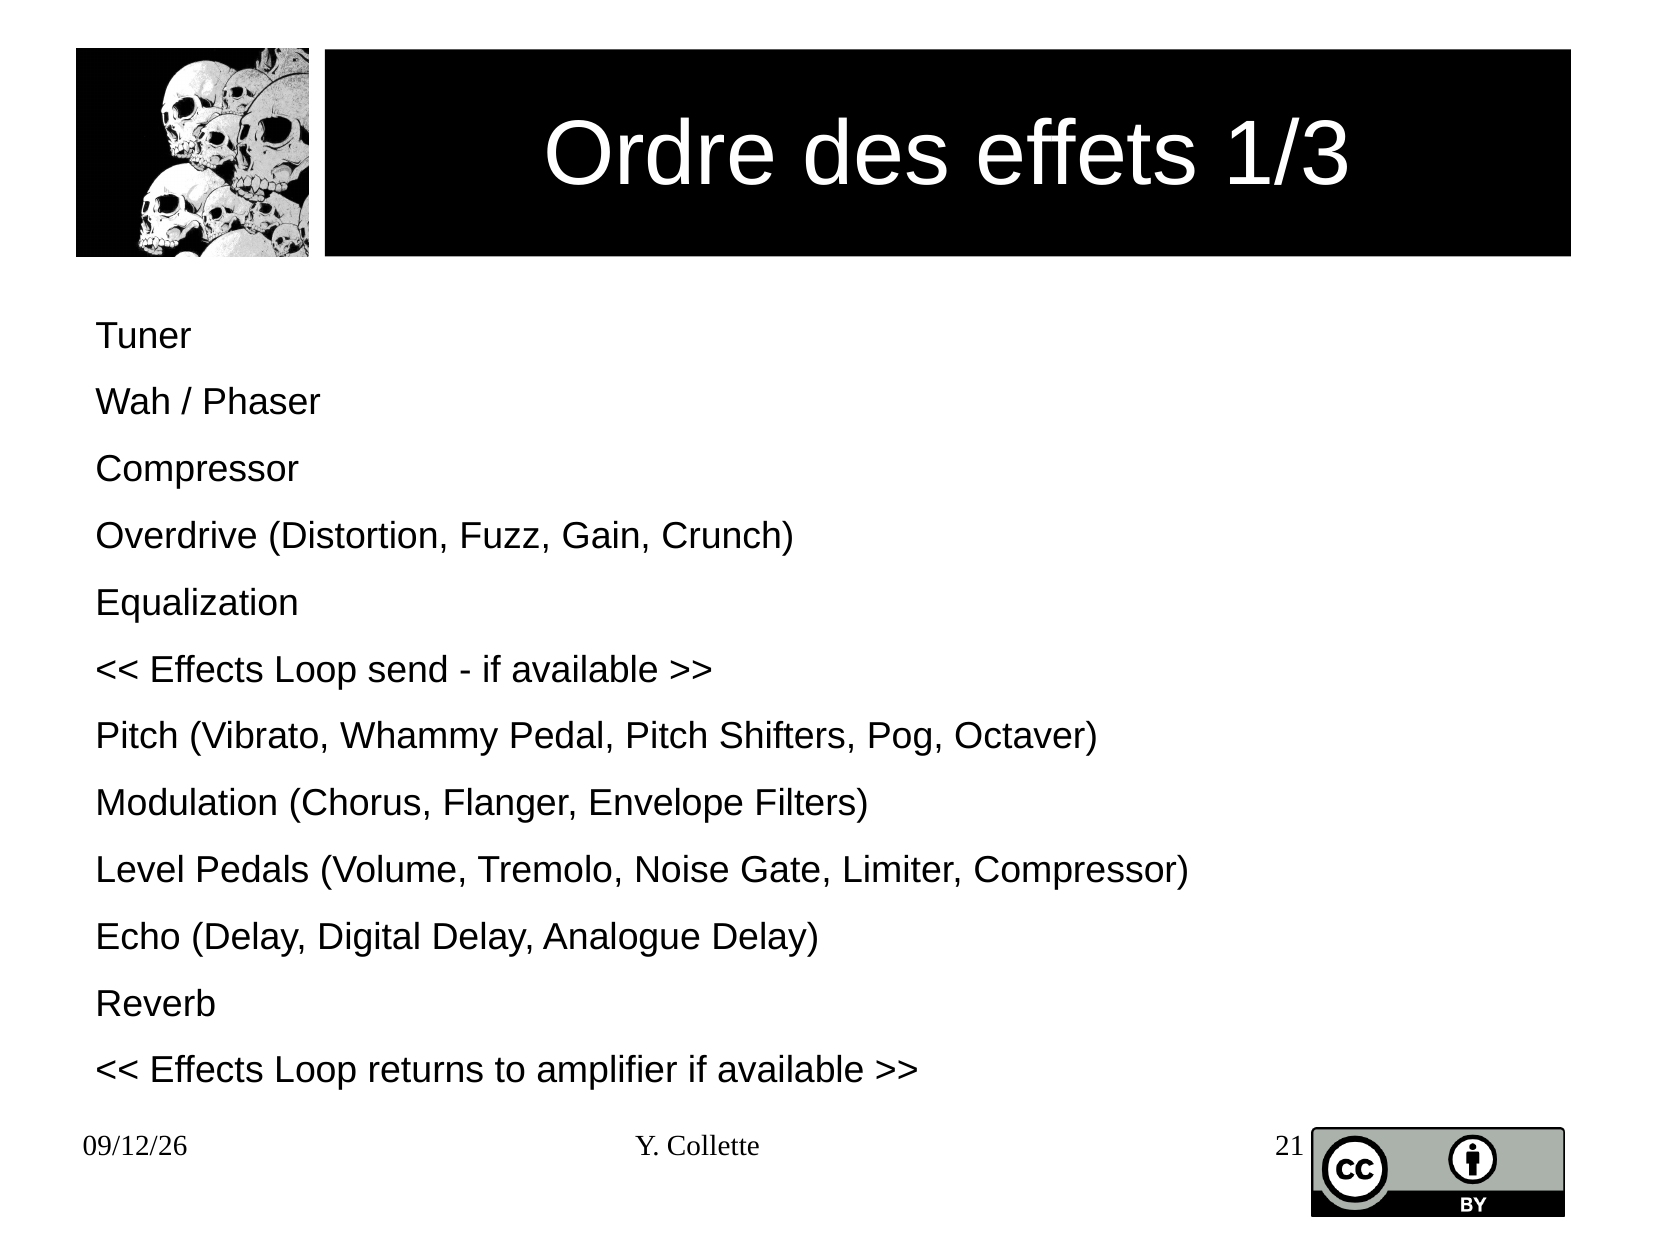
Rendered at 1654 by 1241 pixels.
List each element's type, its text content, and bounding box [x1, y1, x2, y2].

text_box Tuner Wah / Phaser Compressor Overdrive (Distortion, Fuzz, Gain, Crunch) Equalization << Effects Loop send - if available >> Pitch (Vibrato, Whammy Pedal, Pitch Shifters, Pog, Octaver) Modulation (Chorus, Flanger, Envelope Filters) Level Pedals (Volume, Tremolo, Noise Gate, Limiter, Compressor) Echo (Delay, Digital Delay, Analogue Delay) Reverb << Effects Loop returns to amplifier if available >> [80, 306, 1565, 1099]
picture [1311, 1127, 1565, 1217]
picture [76, 48, 309, 257]
title Ordre des effets 1/3 [324, 49, 1571, 257]
